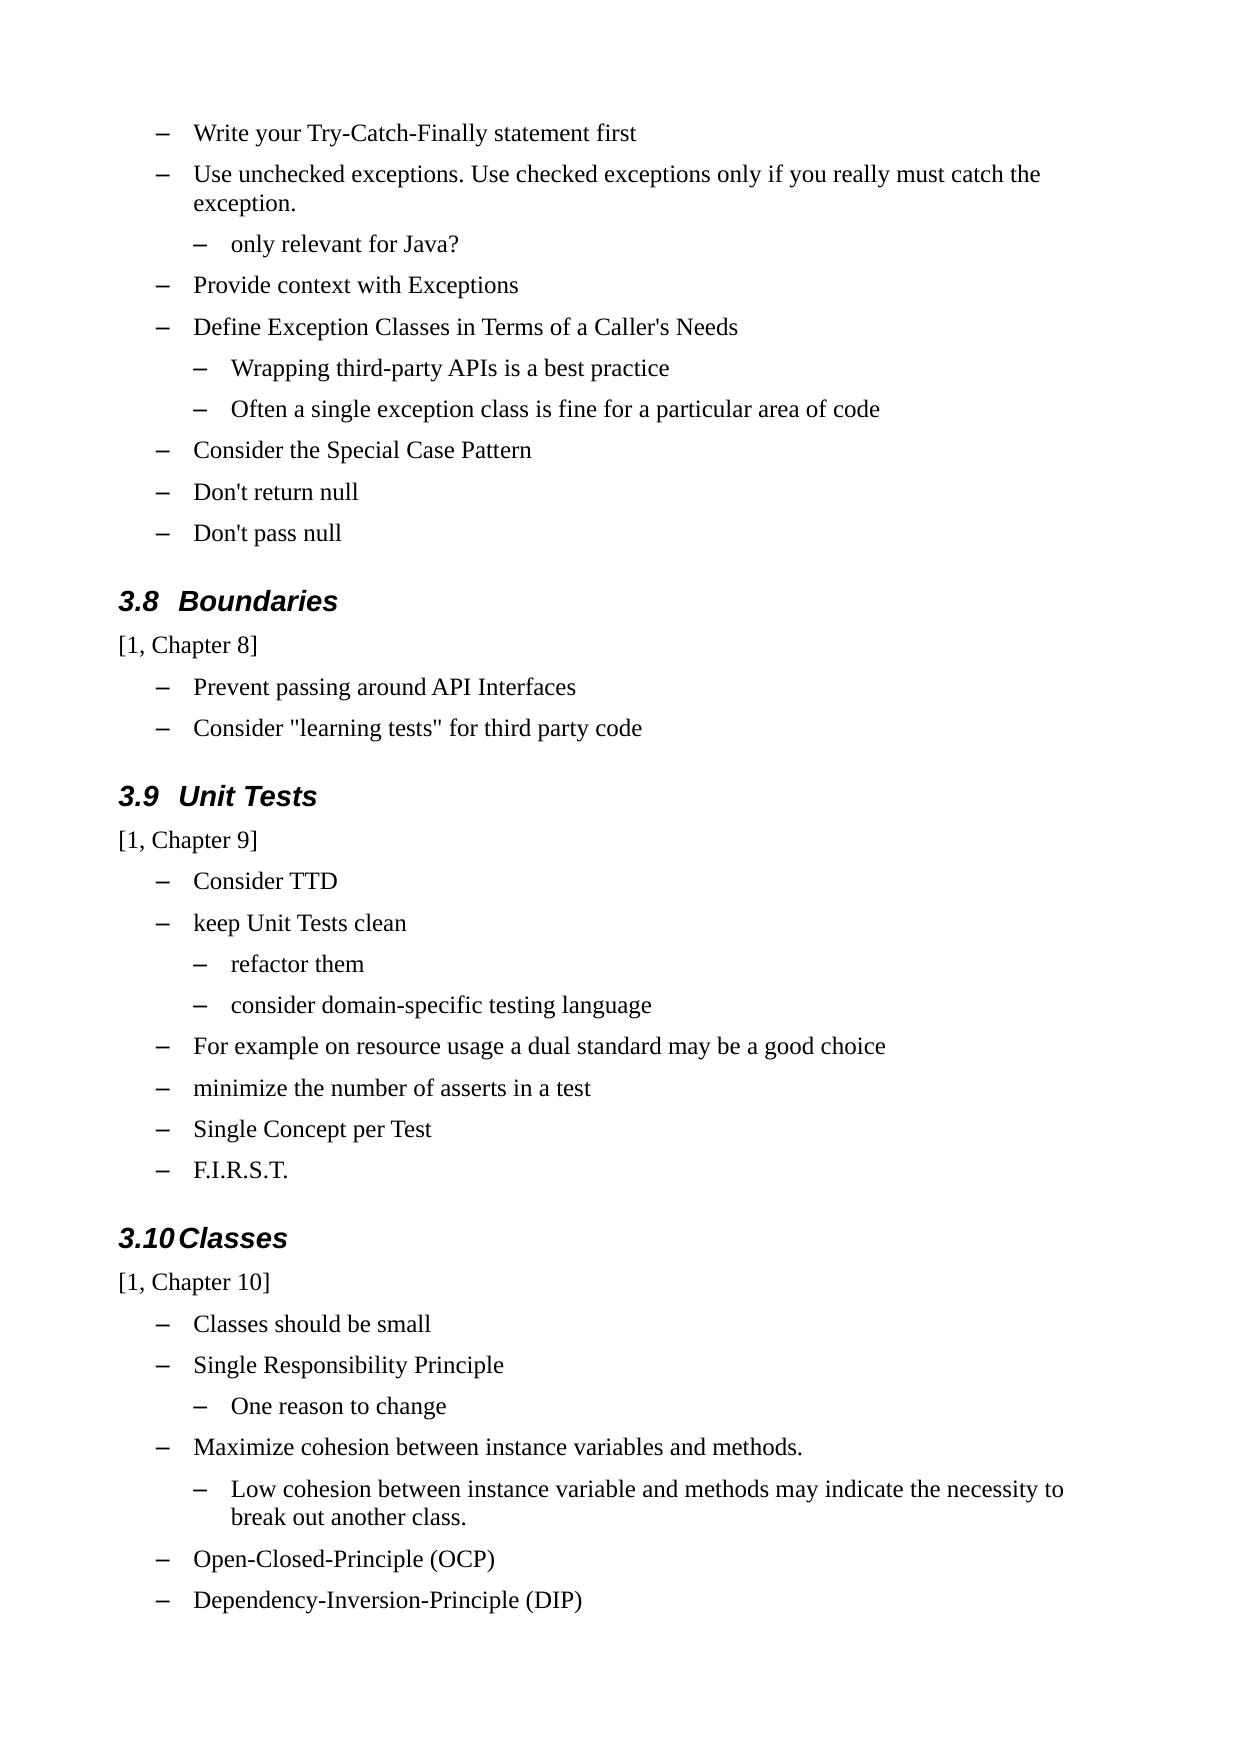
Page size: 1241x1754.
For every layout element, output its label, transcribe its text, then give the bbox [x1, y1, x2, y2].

list Wrapping third-party APIs is a best practice [193, 353, 1122, 382]
list For example on resource usage a dual standard may be a good choice [156, 1031, 1122, 1060]
list Don't return null [156, 477, 1122, 506]
list Open-Closed-Principle (OCP) [156, 1544, 1122, 1572]
list Single Responsibility Principle [156, 1350, 1122, 1379]
list Dependency-Inversion-Principle (DIP) [156, 1585, 1122, 1614]
list Single Concept per Test [156, 1114, 1122, 1143]
list Define Exception Classes in Terms of a Caller's Needs [156, 312, 1122, 341]
subtitle Boundaries [118, 584, 1122, 618]
list consider domain-specific testing language [193, 990, 1122, 1019]
subtitle Unit Tests [118, 779, 1122, 813]
list Write your Try-Catch-Finally statement first [156, 118, 1122, 147]
list keep Unit Tests clean [156, 908, 1122, 936]
list Consider the Special Case Pattern [156, 436, 1122, 464]
text [1, Chapter 8] [118, 630, 1122, 659]
list Low cohesion between instance variable and methods may indicate the necessity to break out another class. [193, 1474, 1122, 1531]
text [1, Chapter 10] [118, 1267, 1122, 1296]
list minimize the number of asserts in a test [156, 1073, 1122, 1101]
list Use unchecked exceptions. Use checked exceptions only if you really must catch the exception. [156, 159, 1122, 217]
list only relevant for Java? [193, 229, 1122, 258]
list Consider TTD [156, 866, 1122, 895]
list Prevent passing around API Interfaces [156, 672, 1122, 700]
list Consider "learning tests" for third party code [156, 713, 1122, 742]
list One reason to change [193, 1391, 1122, 1420]
list Provide context with Exceptions [156, 271, 1122, 299]
list Classes should be small [156, 1309, 1122, 1337]
list F.I.R.S.T. [156, 1155, 1122, 1184]
text [1, Chapter 9] [118, 825, 1122, 854]
list Often a single exception class is fine for a particular area of code [193, 394, 1122, 423]
list refactor them [193, 949, 1122, 978]
list Maximize cohesion between instance variables and methods. [156, 1432, 1122, 1461]
list Don't pass null [156, 518, 1122, 547]
subtitle Classes [118, 1221, 1122, 1255]
